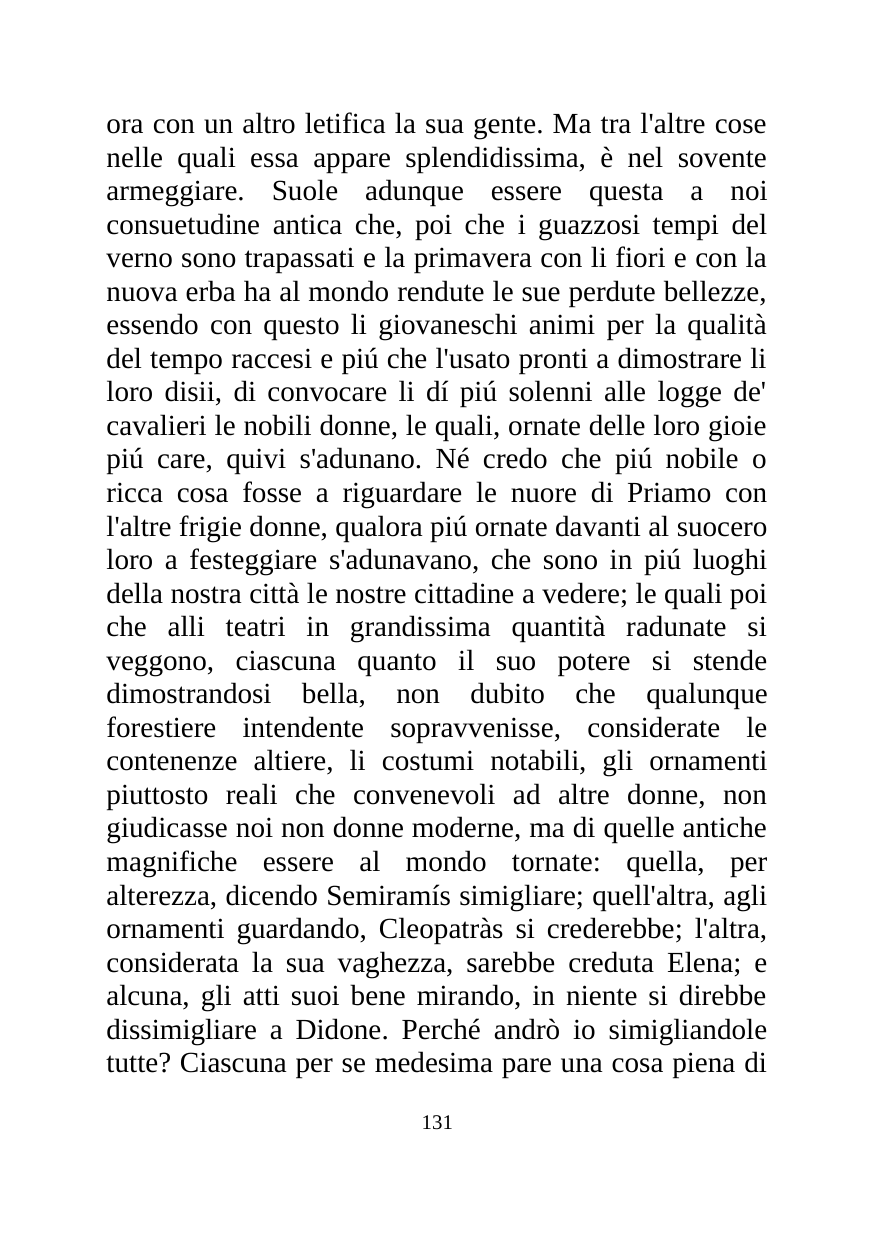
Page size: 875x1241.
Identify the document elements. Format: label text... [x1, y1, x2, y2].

text ora con un altro letifica la sua gente. Ma tra l'altre cose nelle quali essa appare splendidissima, è nel sovente armeggiare. Suole adunque essere questa a noi consuetudine antica che, poi che i guazzosi tempi del verno sono trapassati e la primavera con li fiori e con la nuova erba ha al mondo rendute le sue perdute bellezze, essendo con questo li giovaneschi animi per la qualità del tempo raccesi e piú che l'usato pronti a dimostrare li loro disii, di convocare li dí piú solenni alle logge de' cavalieri le nobili donne, le quali, ornate delle loro gioie piú care, quivi s'adunano. Né credo che piú nobile o ricca cosa fosse a riguardare le nuore di Priamo con l'altre frigie donne, qualora piú ornate davanti al suocero loro a festeggiare s'adunavano, che sono in piú luoghi della nostra città le nostre cittadine a vedere; le quali poi che alli teatri in grandissima quantità radunate si veggono, ciascuna quanto il suo potere si stende dimostrandosi bella, non dubito che qualunque forestiere intendente sopravvenisse, considerate le contenenze altiere, li costumi notabili, gli ornamenti piuttosto reali che convenevoli ad altre donne, non giudicasse noi non donne moderne, ma di quelle antiche magnifiche essere al mondo tornate: quella, per alterezza, dicendo Semiramís simigliare; quell'altra, agli ornamenti guardando, Cleopatràs si crederebbe; l'altra, considerata la sua vaghezza, sarebbe creduta Elena; e alcuna, gli atti suoi bene mirando, in niente si direbbe dissimigliare a Didone. Perché andrò io simigliandole tutte? Ciascuna per se medesima pare una cosa piena di [106, 106, 768, 1079]
